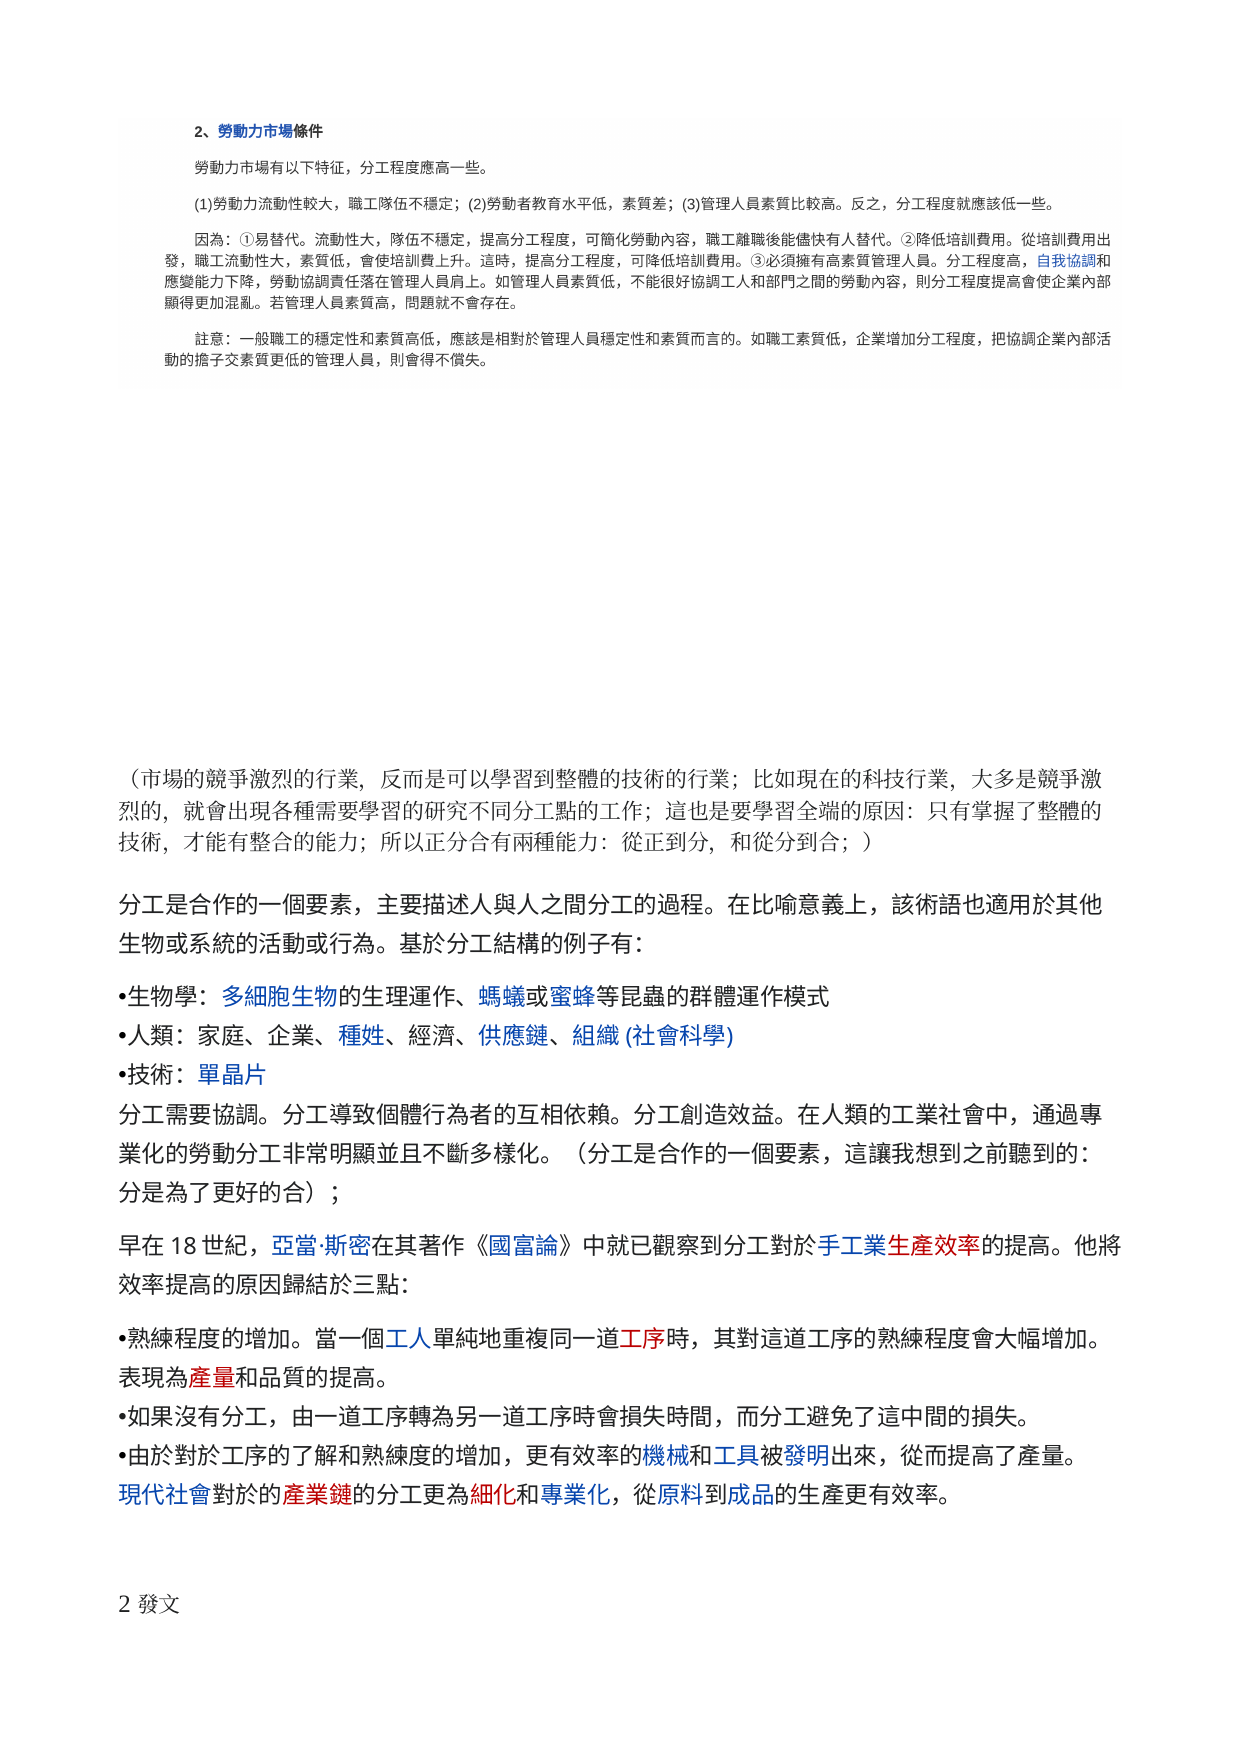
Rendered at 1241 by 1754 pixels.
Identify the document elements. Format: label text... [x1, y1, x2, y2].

list 熟練程度的增加。當一個工人單純地重複同一道工序時，其對這道工序的熟練程度會大幅增加。表現為產量和品質的提高。 [118, 1320, 1122, 1393]
text （市場的競爭激烈的行業，反而是可以學習到整體的技術的行業；比如現在的科技行業，大多是競爭激烈的，就會出現各種需要學習的研究不同分工點的工作；這也是要學習全端的原因：只有掌握了整體的技術，才能有整合的能力；所以正分合有兩種能力：從正到分，和從分到合；） [118, 763, 1122, 857]
list 人類：家庭、企業、種姓、經濟、供應鏈、組織 (社會科學) [118, 1017, 1122, 1052]
list 生物學：多細胞生物的生理運作、螞蟻或蜜蜂等昆蟲的群體運作模式 [118, 978, 1122, 1012]
text 早在18世紀，亞當·斯密在其著作《國富論》中就已觀察到分工對於手工業生產效率的提高。他將效率提高的原因歸結於三點： [118, 1227, 1122, 1300]
list 技術：單晶片 [118, 1057, 1122, 1091]
text 分工需要協調。分工導致個體行為者的互相依賴。分工創造效益。在人類的工業社會中，通過專業化的勞動分工非常明顯並且不斷多樣化。（分工是合作的一個要素，這讓我想到之前聽到的：分是為了更好的合）； [118, 1096, 1122, 1208]
text 2 發文 [118, 1587, 1122, 1619]
list 如果沒有分工，由一道工序轉為另一道工序時會損失時間，而分工避免了這中間的損失。 [118, 1398, 1122, 1432]
text 現代社會對於的產業鏈的分工更為細化和專業化，從原料到成品的生產更有效率。 [118, 1476, 1122, 1510]
text 分工是合作的一個要素，主要描述人與人之間分工的過程。在比喻意義上，該術語也適用於其他生物或系統的活動或行為。基於分工結構的例子有： [118, 886, 1122, 959]
picture [118, 118, 1123, 389]
list 由於對於工序的了解和熟練度的增加，更有效率的機械和工具被發明出來，從而提高了產量。 [118, 1437, 1122, 1471]
